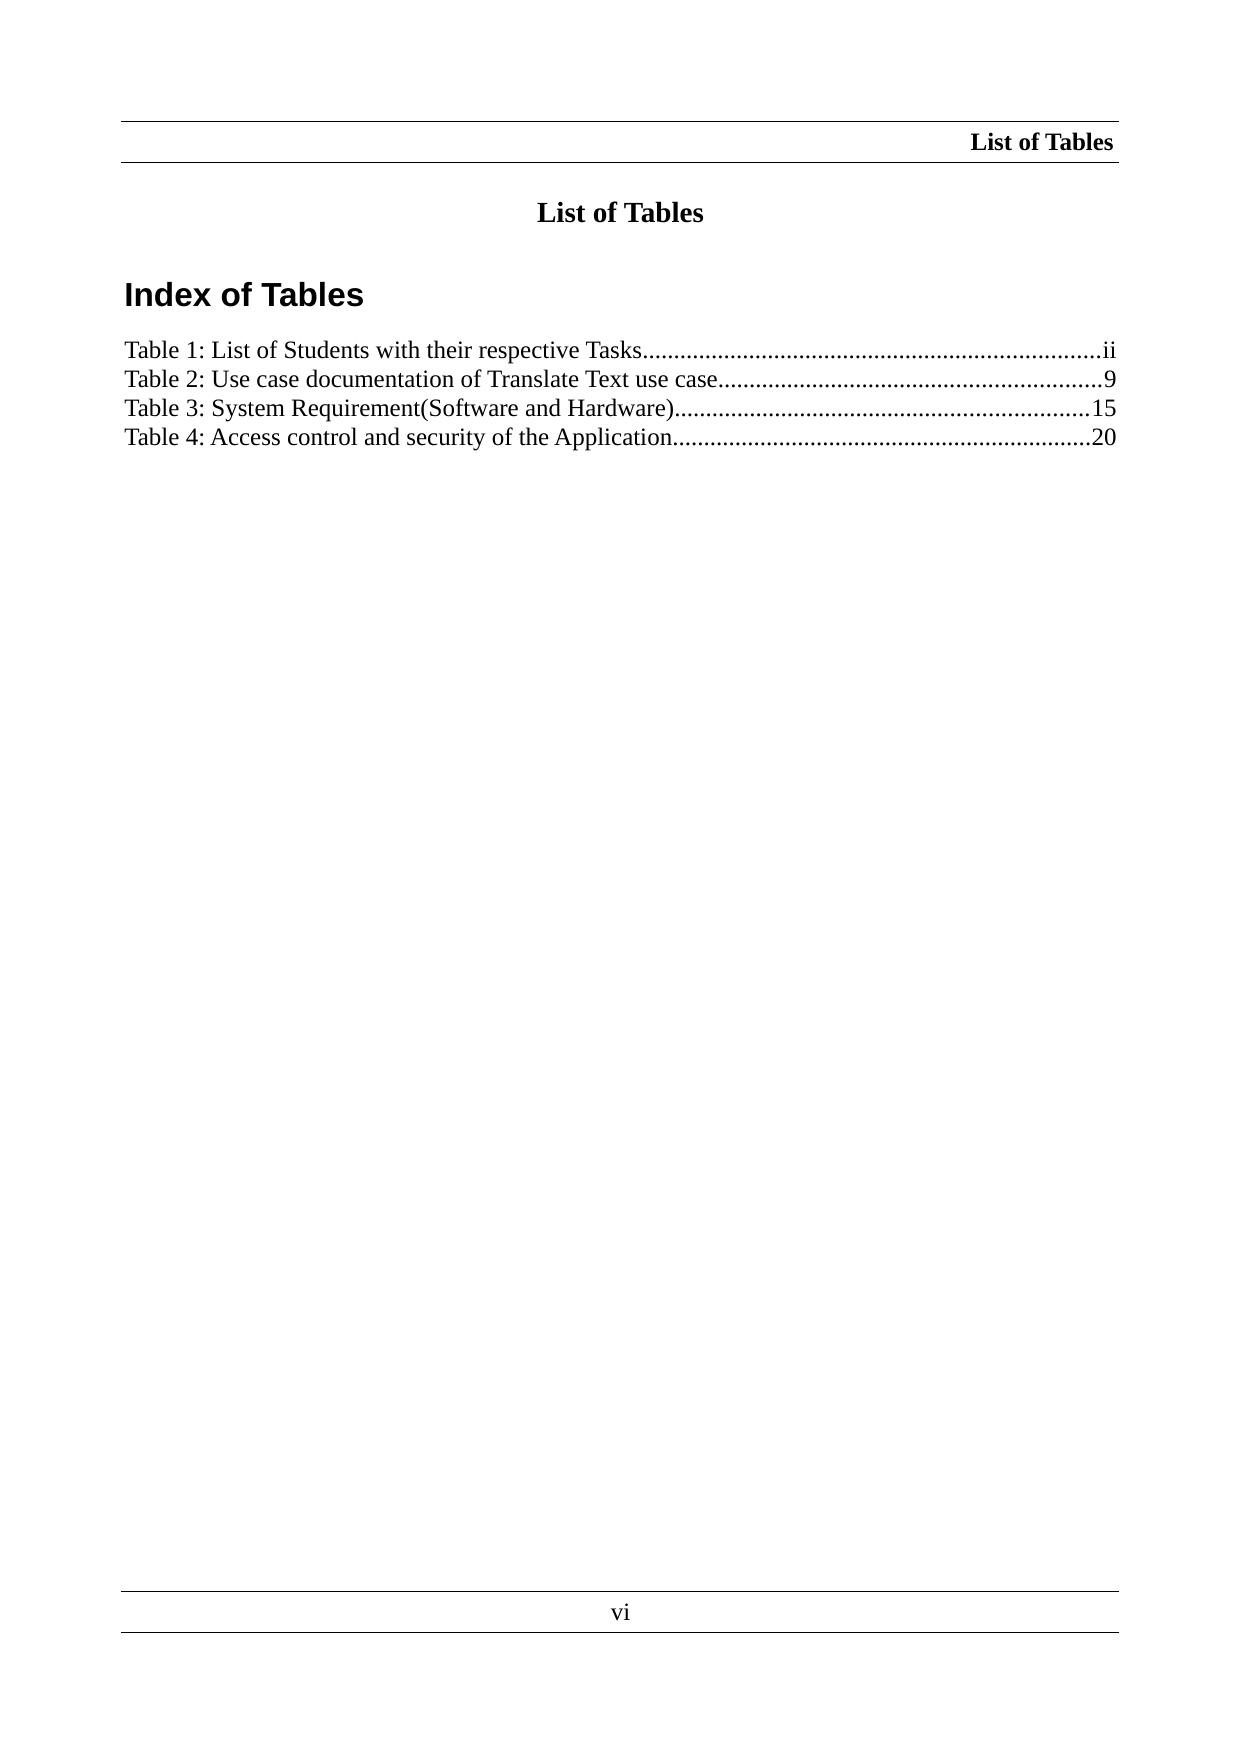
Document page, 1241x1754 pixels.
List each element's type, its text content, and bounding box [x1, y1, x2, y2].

text Table 4: Access control and security of the Application 20 [121, 422, 1119, 453]
subtitle List of Tables [121, 192, 1119, 232]
text Table 1: List of Students with their respective Tasks ii [121, 332, 1119, 364]
subtitle Index of Tables [121, 272, 1119, 317]
text Table 2: Use case documentation of Translate Text use case 9 [121, 364, 1119, 393]
text Table 3: System Requirement(Software and Hardware) 15 [121, 393, 1119, 422]
